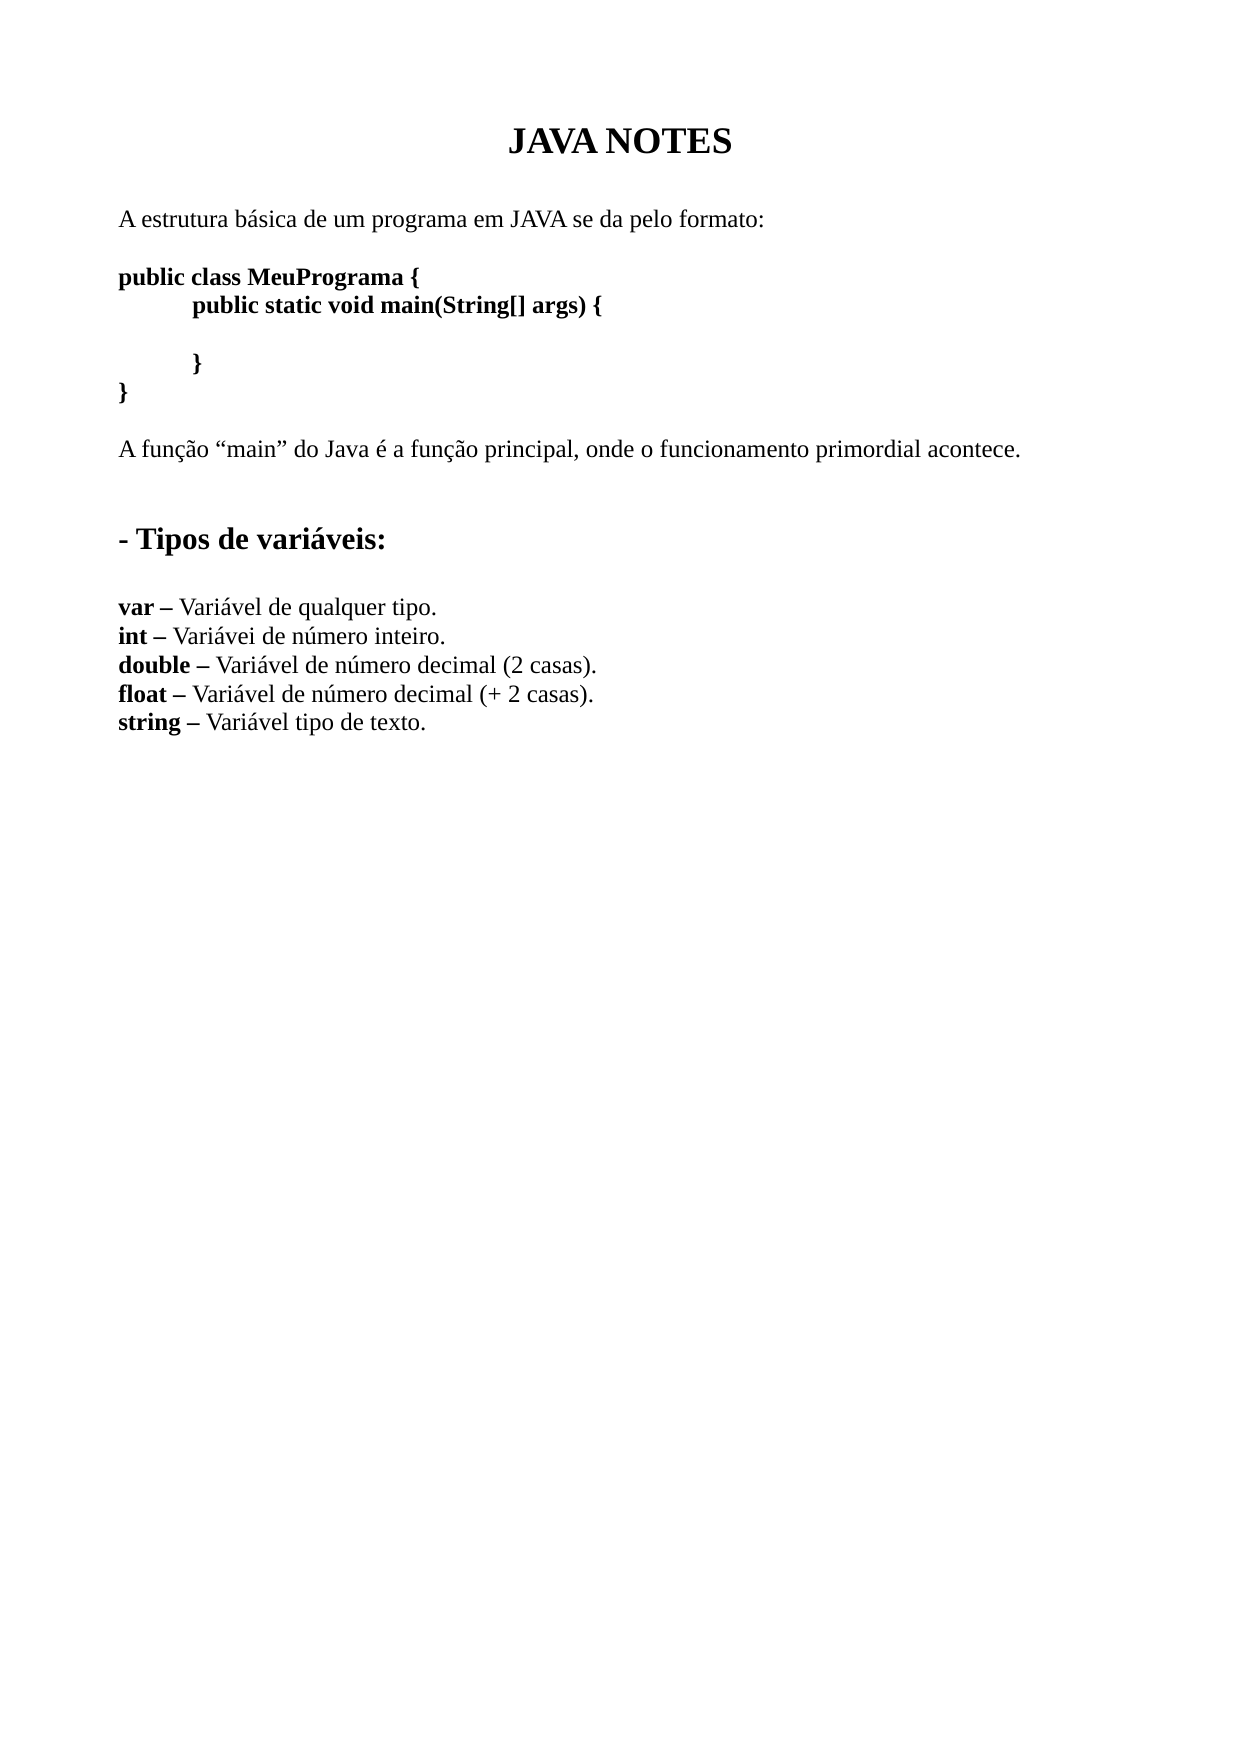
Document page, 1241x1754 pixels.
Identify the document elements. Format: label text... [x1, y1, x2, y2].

text A estrutura básica de um programa em JAVA se da pelo formato: [118, 204, 1122, 233]
text - Tipos de variáveis: [118, 521, 1122, 557]
text var – Variável de qualquer tipo. [118, 592, 1122, 621]
text int – Variávei de número inteiro. [118, 621, 1122, 650]
text string – Variável tipo de texto. [118, 707, 1122, 736]
text A função “main” do Java é a função principal, onde o funcionamento primordial acontece. [118, 434, 1122, 463]
text public static void main(String[] args) { [118, 291, 1122, 319]
text float – Variável de número decimal (+ 2 casas). [118, 679, 1122, 707]
text JAVA NOTES [118, 118, 1122, 161]
text } [118, 348, 1122, 377]
text double – Variável de número decimal (2 casas). [118, 650, 1122, 679]
text public class MeuPrograma { [118, 262, 1122, 291]
text } [118, 377, 1122, 406]
